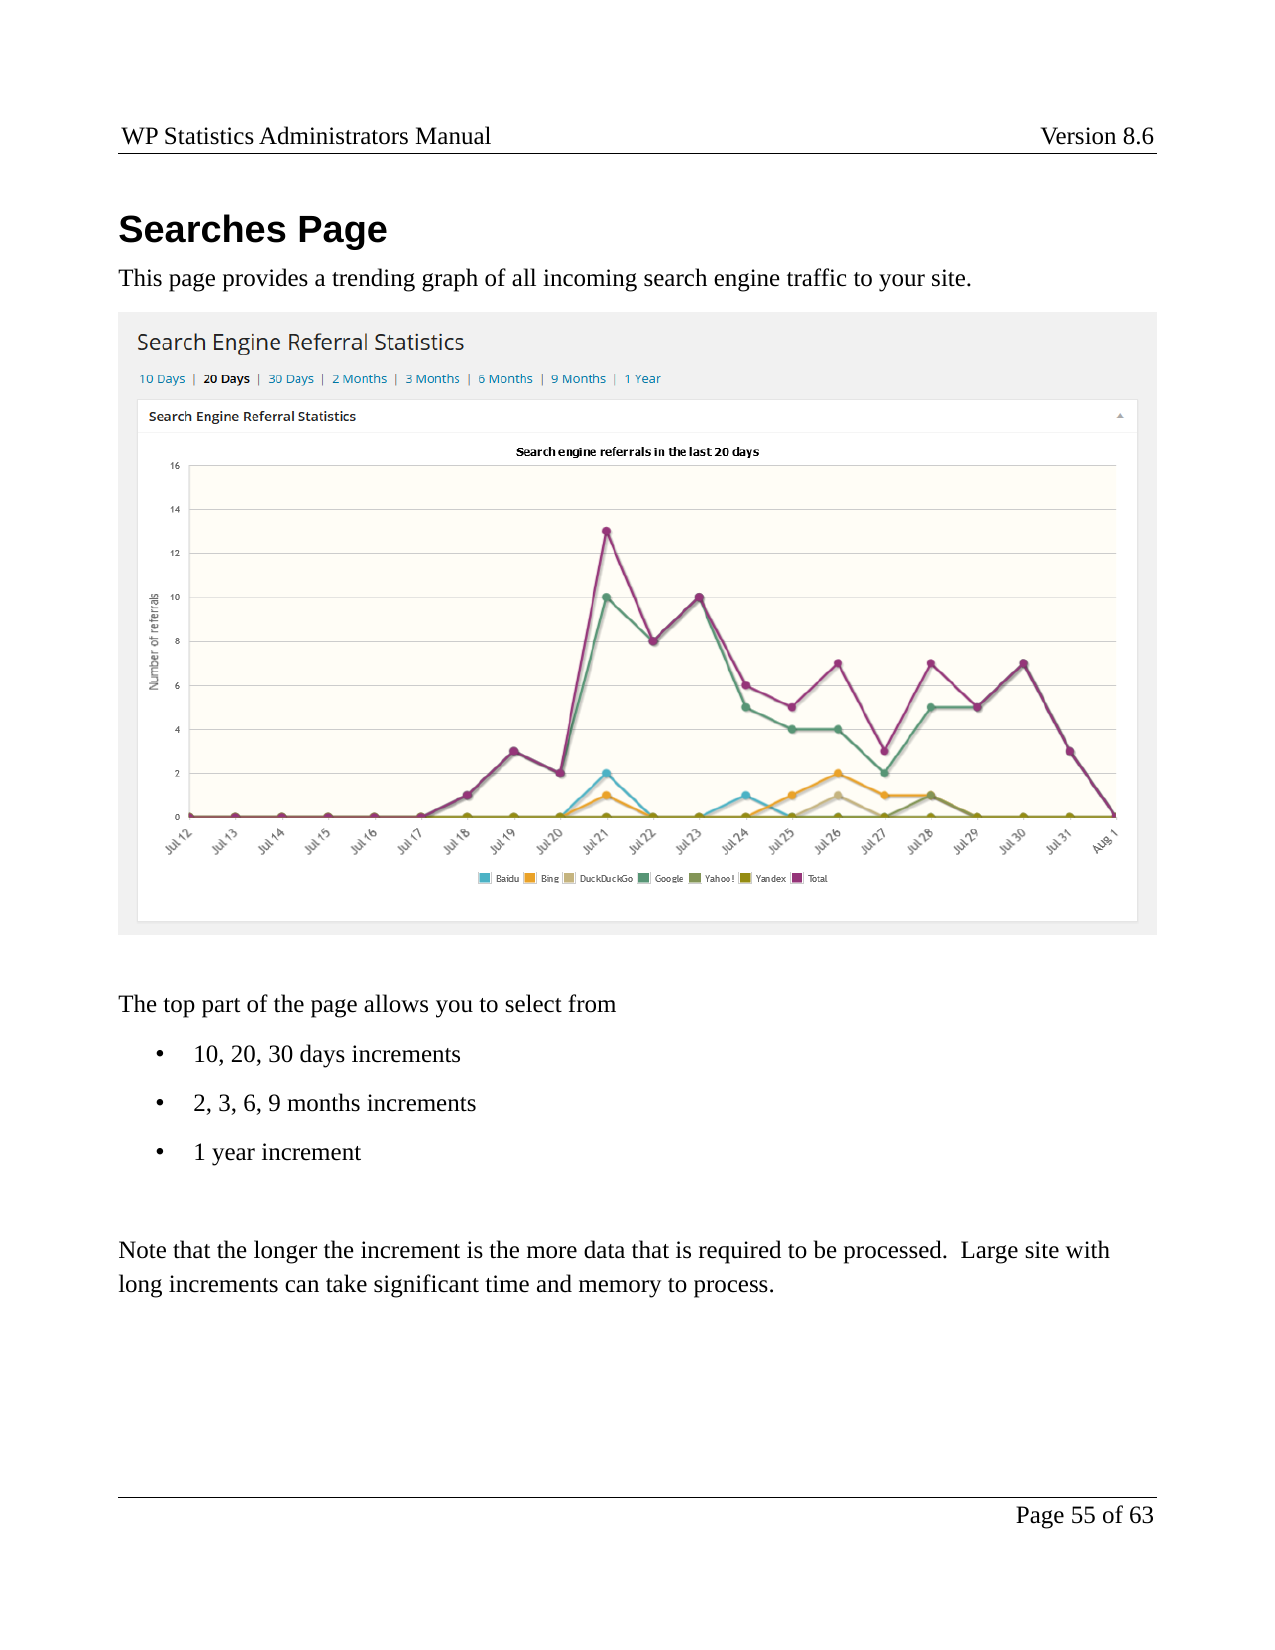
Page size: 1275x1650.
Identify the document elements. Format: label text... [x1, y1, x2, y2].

list 10, 20, 30 days increments [156, 1039, 1157, 1067]
list 1 year increment [156, 1137, 1157, 1166]
text Note that the longer the increment is the more data that is required to be processed. Large site with long increments can take significant time and memory to process. [118, 1235, 1157, 1298]
text This page provides a trending graph of all incoming search engine traffic to your site. [118, 263, 1157, 292]
picture [118, 312, 1157, 935]
subtitle Searches Page [118, 207, 1157, 251]
list 2, 3, 6, 9 months increments [156, 1088, 1157, 1116]
text The top part of the page allows you to select from [118, 989, 1157, 1018]
